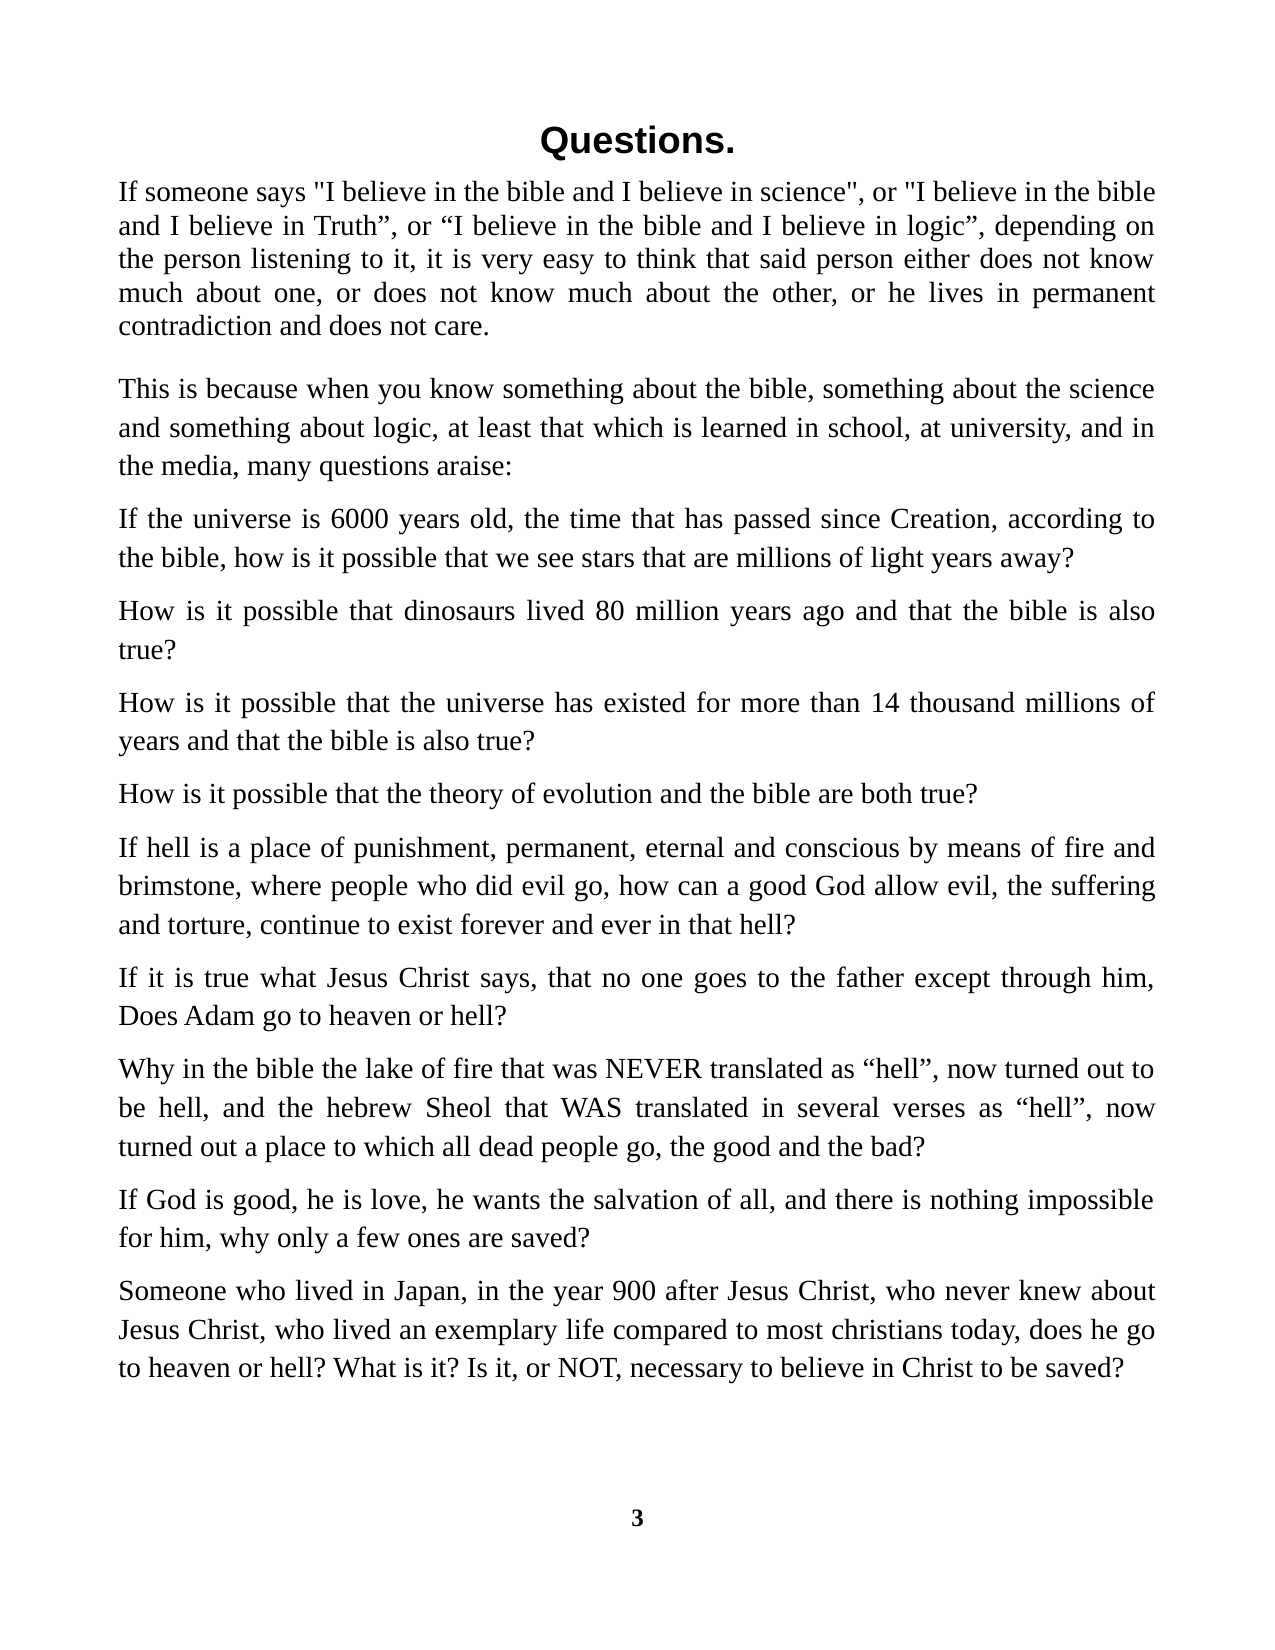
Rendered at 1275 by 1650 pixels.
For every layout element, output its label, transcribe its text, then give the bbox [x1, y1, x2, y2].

text This is because when you know something about the bible, something about the science and something about logic, at least that which is learned in school, at university, and in the media, many questions araise: [118, 371, 1157, 482]
text Someone who lived in Japan, in the year 900 after Jesus Christ, who never knew about Jesus Christ, who lived an exemplary life compared to most christians today, does he go to heaven or hell? What is it? Is it, or NOT, necessary to believe in Christ to be saved? [118, 1273, 1157, 1384]
text If it is true what Jesus Christ says, that no one goes to the father except through him, Does Adam go to heaven or hell? [118, 960, 1157, 1032]
text If the universe is 6000 years old, the time that has passed since Creation, according to the bible, how is it possible that we see stars that are millions of light years away? [118, 502, 1157, 574]
text How is it possible that dinosaurs lived 80 million years ago and that the bible is also true? [118, 593, 1157, 665]
text If someone says "I believe in the bible and I believe in science", or "I believe in the bible and I believe in Truth”, or “I believe in the bible and I believe in logic”, depending on the person listening to it, it is very easy to think that said person either does not know much about one, or does not know much about the other, or he lives in permanent contradiction and does not care. [118, 174, 1157, 342]
text If God is good, he is love, he wants the salvation of all, and there is nothing impossible for him, why only a few ones are saved? [118, 1182, 1157, 1254]
text If hell is a place of punishment, permanent, eternal and conscious by means of fire and brimstone, where people who did evil go, how can a good God allow evil, the suffering and torture, continue to exist forever and ever in that hell? [118, 830, 1157, 940]
text Why in the bible the lake of fire that was NEVER translated as “hell”, now turned out to be hell, and the hebrew Sheol that WAS translated in several verses as “hell”, now turned out a place to which all dead people go, the good and the bad? [118, 1052, 1157, 1162]
text How is it possible that the universe has existed for more than 14 thousand millions of years and that the bible is also true? [118, 685, 1157, 757]
text How is it possible that the theory of evolution and the bible are both true? [118, 777, 1157, 810]
subtitle Questions. [118, 118, 1157, 162]
